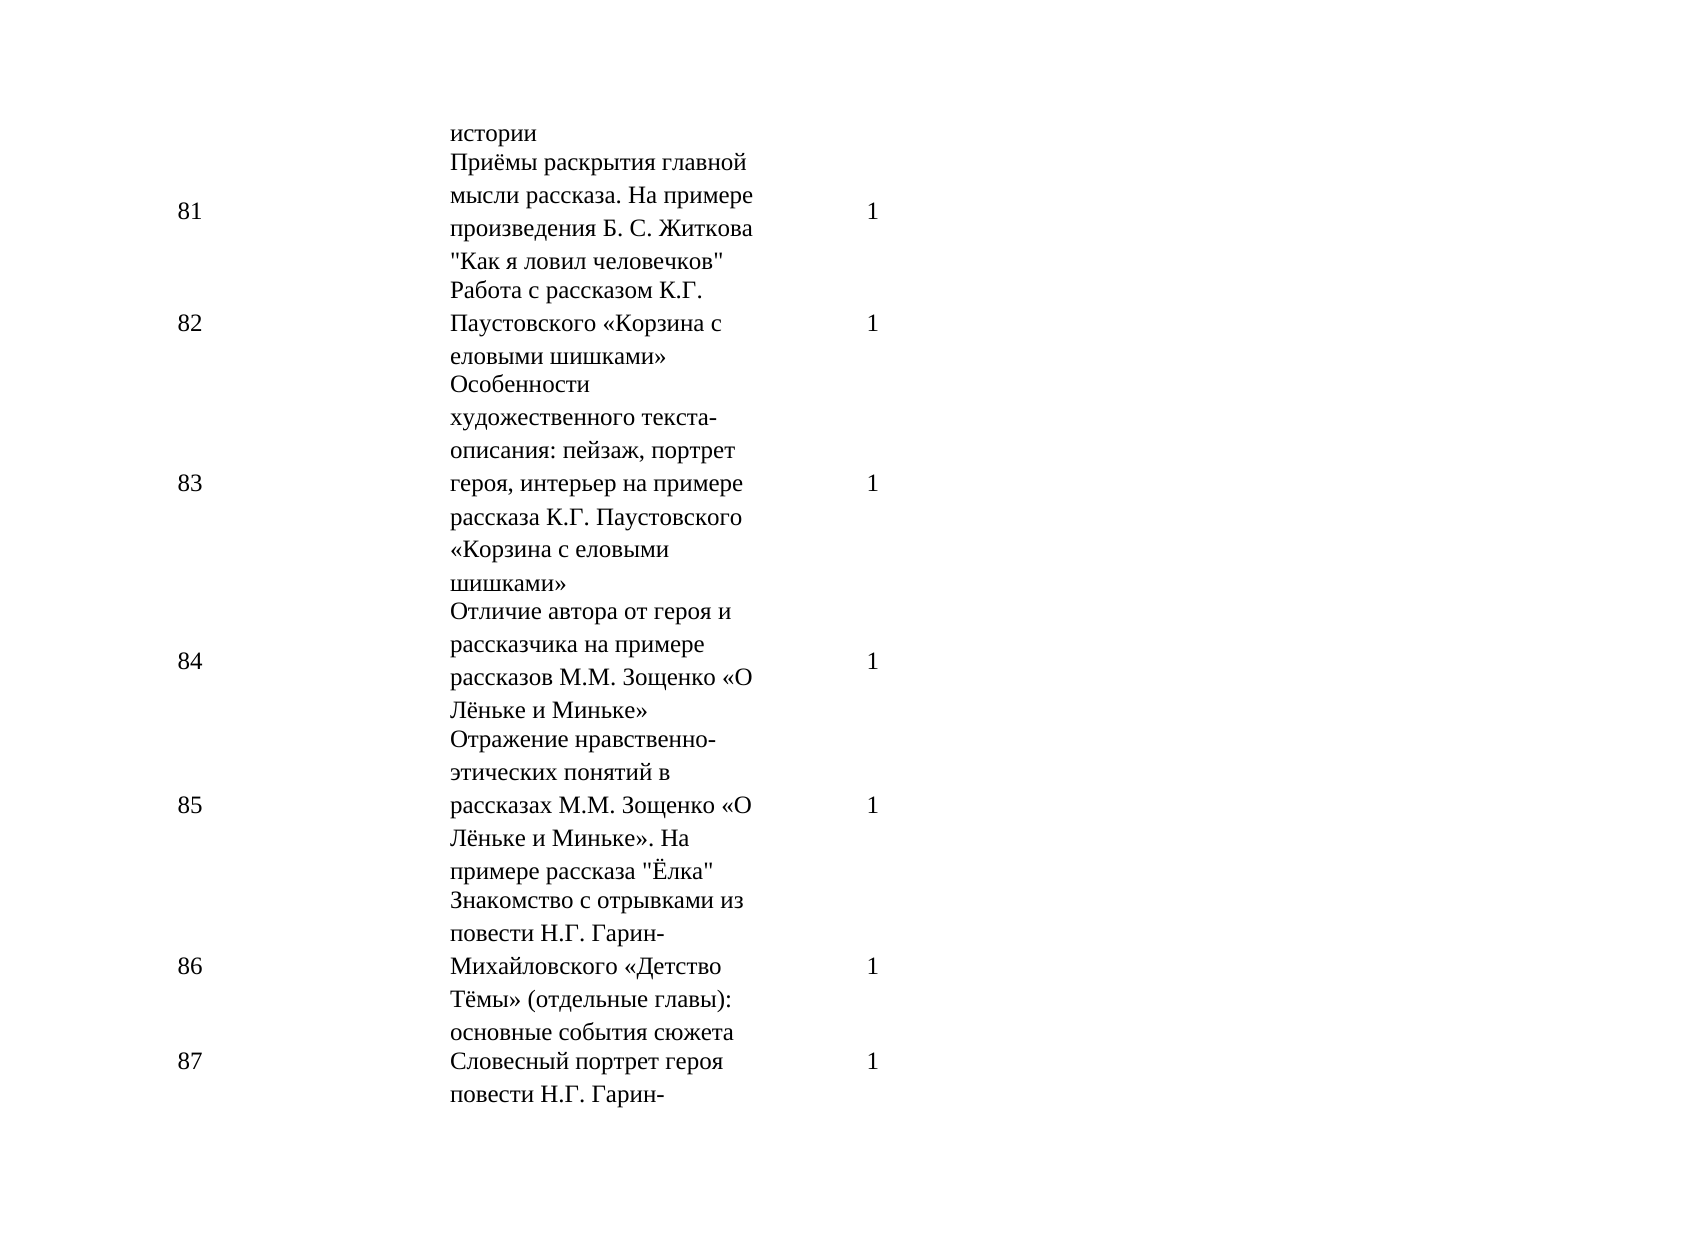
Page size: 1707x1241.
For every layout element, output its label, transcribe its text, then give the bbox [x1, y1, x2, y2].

table_cell 84 [166, 596, 424, 724]
table_cell 1 [789, 724, 942, 885]
table_cell [942, 724, 1180, 885]
table_cell [1180, 275, 1430, 369]
table_cell 82 [166, 275, 424, 369]
table_cell 81 [166, 147, 424, 275]
table_cell [1180, 118, 1430, 147]
table_cell [942, 885, 1180, 1046]
table_cell [1180, 885, 1430, 1046]
table_cell Приёмы раскрытия главной мысли рассказа. На примере произведения Б. С. Житкова "Как я ловил человечков" [425, 147, 789, 275]
table_cell Особенности художественного текста-описания: пейзаж, портрет героя, интерьер на примере рассказа К.Г. Паустовского «Корзина с еловыми шишками» [425, 370, 789, 596]
table_cell [1430, 118, 1607, 147]
table_cell Отражение нравственно-этических понятий в рассказах М.М. Зощенко «О Лёньке и Миньке». На примере рассказа "Ёлка" [425, 724, 789, 885]
table_cell [1430, 147, 1607, 275]
table_cell 87 [166, 1046, 424, 1108]
table_cell 86 [166, 885, 424, 1046]
table_cell [942, 596, 1180, 724]
table_cell 1 [789, 275, 942, 369]
table_cell 1 [789, 370, 942, 596]
table_cell истории [425, 118, 789, 147]
table_cell 1 [789, 596, 942, 724]
table_cell [1430, 1046, 1607, 1108]
table_cell 85 [166, 724, 424, 885]
table_cell Работа с рассказом К.Г. Паустовского «Корзина с еловыми шишками» [425, 275, 789, 369]
table_cell [789, 118, 942, 147]
table_cell [1430, 370, 1607, 596]
table_cell [1430, 596, 1607, 724]
table_cell [1180, 147, 1430, 275]
table_cell [1430, 275, 1607, 369]
table_cell [166, 118, 424, 147]
table_cell [1180, 724, 1430, 885]
table_cell 1 [789, 1046, 942, 1108]
table_cell [942, 275, 1180, 369]
table_cell 1 [789, 147, 942, 275]
table_cell [1430, 885, 1607, 1046]
table_cell [942, 118, 1180, 147]
table_cell 1 [789, 885, 942, 1046]
table_cell [1180, 596, 1430, 724]
table_cell [942, 1046, 1180, 1108]
table_cell Знакомство с отрывками из повести Н.Г. Гарин-Михайловского «Детство Тёмы» (отдельные главы): основные события сюжета [425, 885, 789, 1046]
table_cell [942, 370, 1180, 596]
table_cell [1180, 370, 1430, 596]
table_cell [1430, 724, 1607, 885]
table_cell [1180, 1046, 1430, 1108]
table_cell Отличие автора от героя и рассказчика на примере рассказов М.М. Зощенко «О Лёньке и Миньке» [425, 596, 789, 724]
table_cell [942, 147, 1180, 275]
table_cell 83 [166, 370, 424, 596]
table_cell Словесный портрет героя повести Н.Г. Гарин- [425, 1046, 789, 1108]
